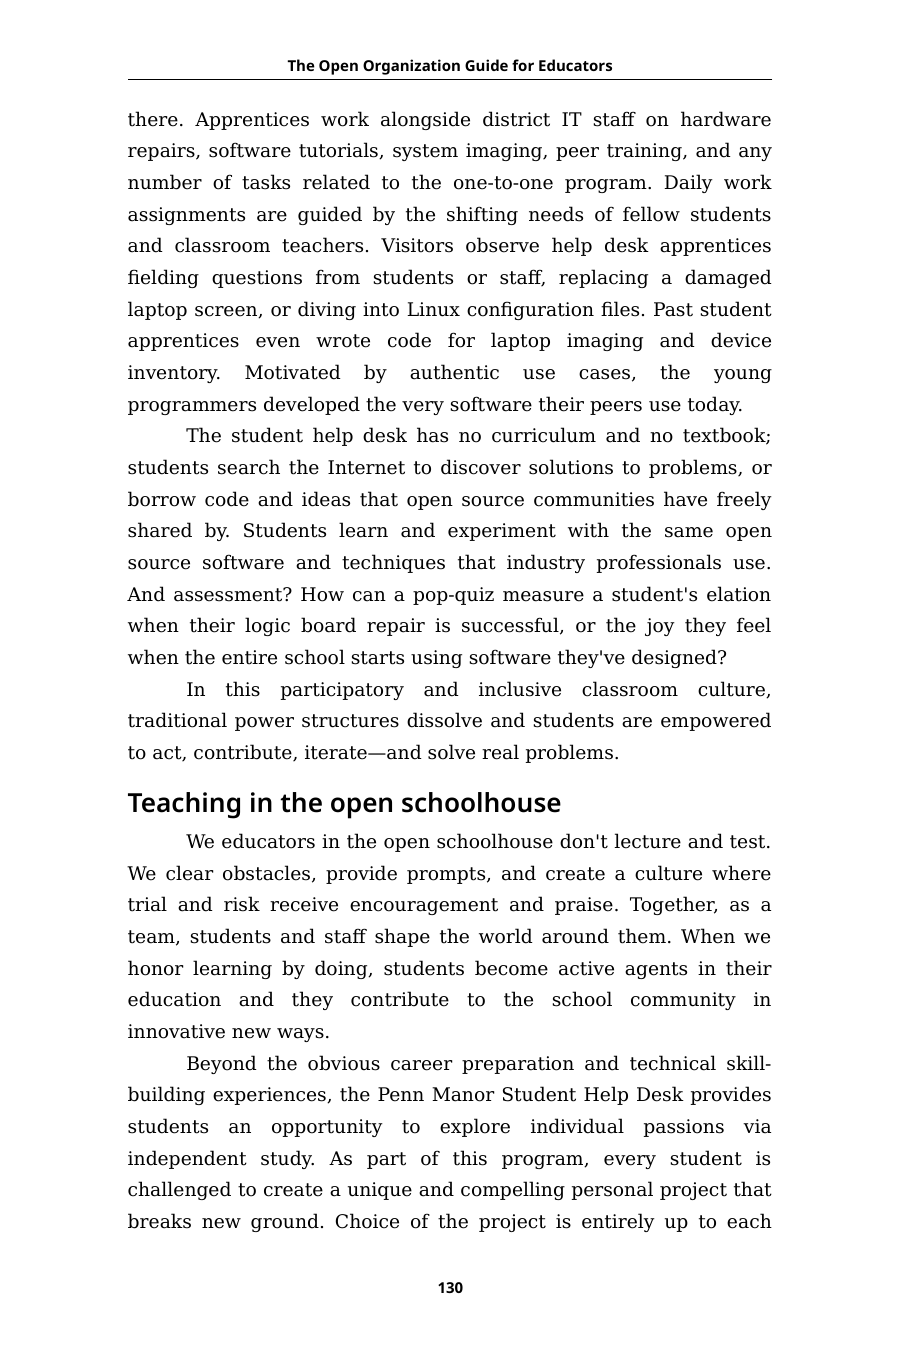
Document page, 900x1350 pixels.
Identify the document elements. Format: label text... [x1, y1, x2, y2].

text The student help desk has no curriculum and no textbook; students search the Internet to discover solutions to problems, or borrow code and ideas that open source communities have freely shared by. Students learn and experiment with the same open source software and techniques that industry professionals use. And assessment? How can a pop-quiz measure a student's elation when their logic board repair is successful, or the joy they feel when the entire school starts using software they've designed? [127, 425, 772, 669]
text Beyond the obvious career preparation and technical skill-building experiences, the Penn Manor Student Help Desk provides students an opportunity to explore individual passions via independent study. As part of this program, every student is challenged to create a unique and compelling personal project that breaks new ground. Choice of the project is entirely up to each [127, 1053, 772, 1233]
text We educators in the open schoolhouse don't lecture and test. We clear obstacles, provide prompts, and create a culture where trial and risk receive encouragement and praise. Together, as a team, students and staff shape the world around them. When we honor learning by doing, students become active agents in their education and they contribute to the school community in innovative new ways. [127, 831, 772, 1043]
text In this participatory and inclusive classroom culture, traditional power structures dissolve and students are empowered to act, contribute, iterate—and solve real problems. [127, 679, 772, 764]
text there. Apprentices work alongside district IT staff on hardware repairs, software tutorials, system imaging, peer training, and any number of tasks related to the one-to-one program. Daily work assignments are guided by the shifting needs of fellow students and classroom teachers. Visitors observe help desk apprentices fielding questions from students or staff, replacing a damaged laptop screen, or diving into Linux configuration files. Past student apprentices even wrote code for laptop imaging and device inventory. Motivated by authentic use cases, the young programmers developed the very software their peers use today. [127, 109, 772, 416]
subtitle Teaching in the open schoolhouse [127, 788, 772, 819]
